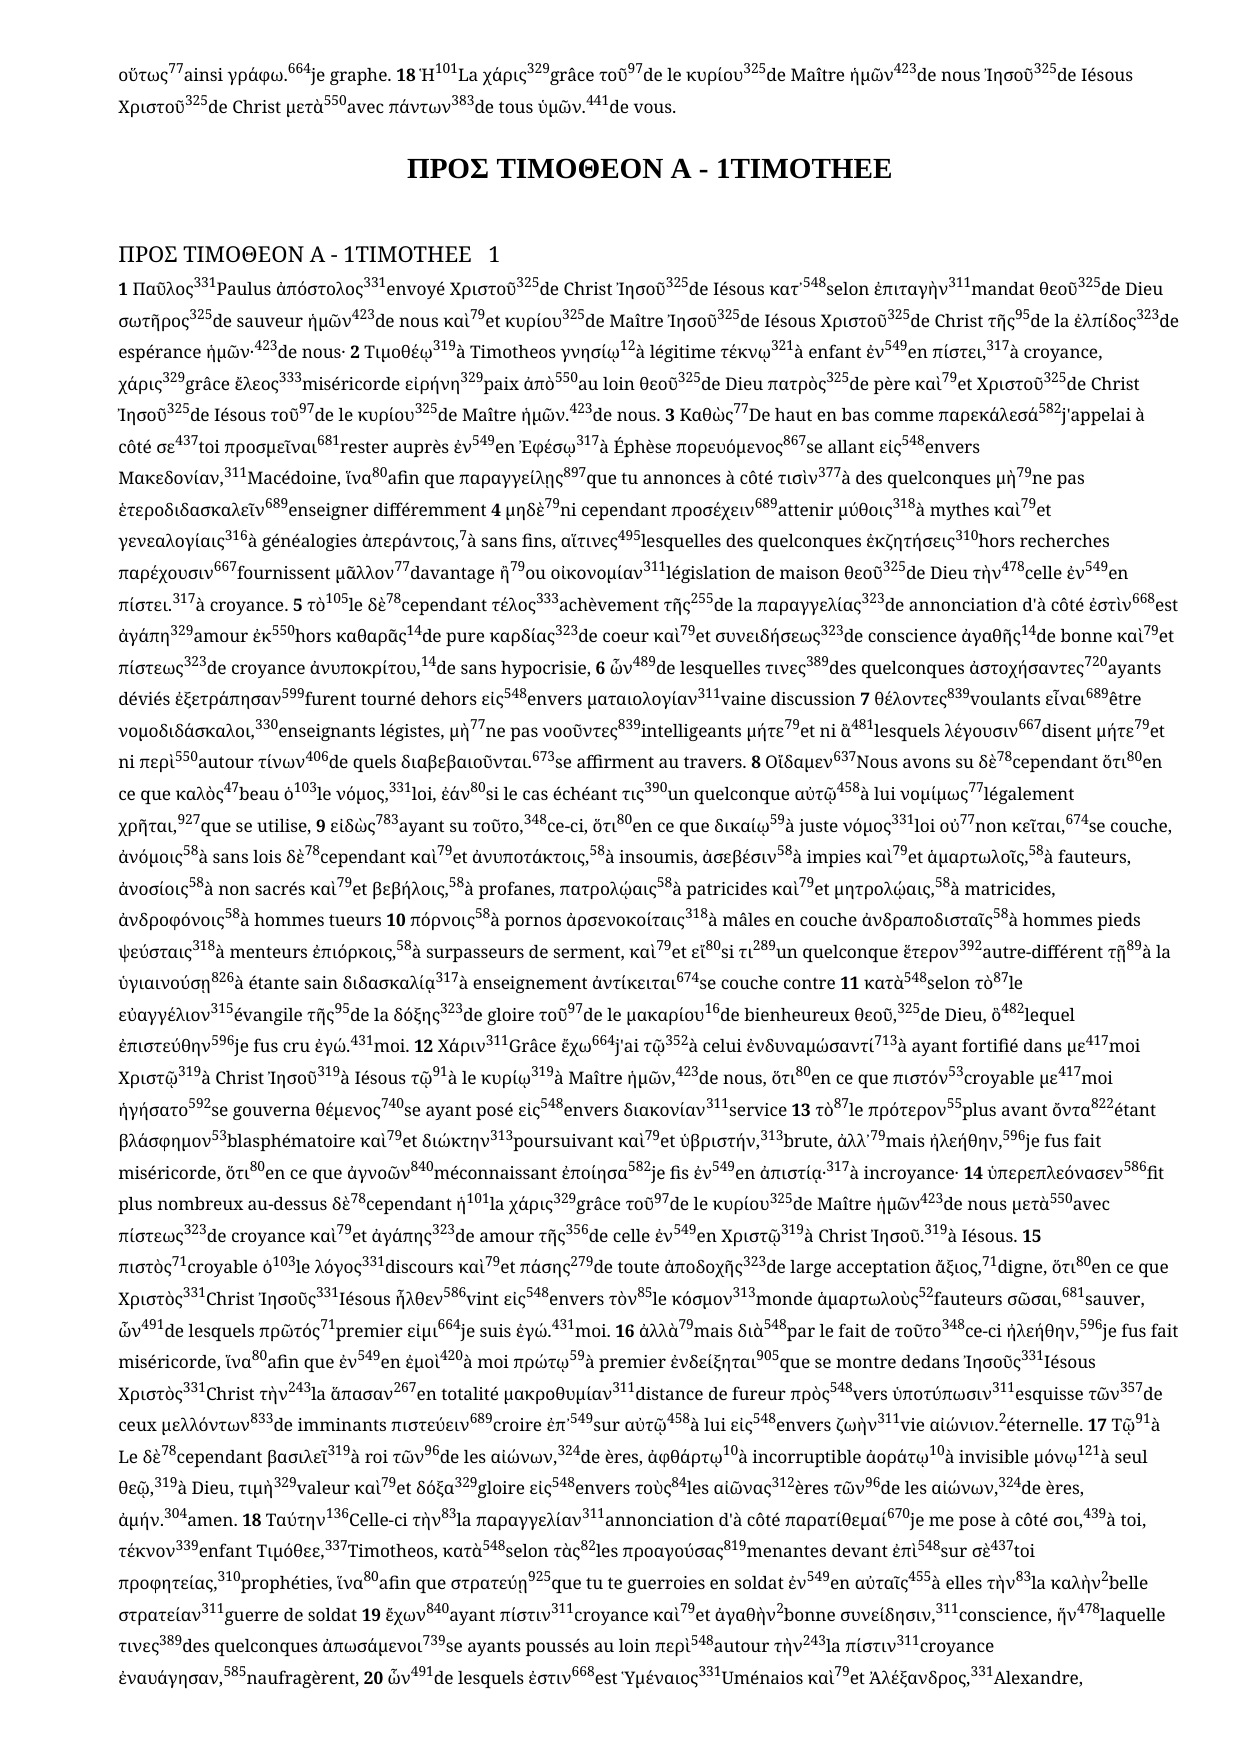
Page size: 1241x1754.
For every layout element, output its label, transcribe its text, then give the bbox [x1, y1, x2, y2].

text 1 Παῦλος331Paulus ἀπόστολος331envoyé Χριστοῦ325de Christ Ἰησοῦ325de Iésous κατ᾽548selon ἐπιταγὴν311mandat θεοῦ325de Dieu σωτῆρος325de sauveur ἡμῶν423de nous καὶ79et κυρίου325de Maître Ἰησοῦ325de Iésous Χριστοῦ325de Christ τῆς95de la ἐλπίδος323de espérance ἡμῶν·423de nous· 2 Τιμοθέῳ319à Timotheos γνησίῳ12à légitime τέκνῳ321à enfant ἐν549en πίστει,317à croyance, χάρις329grâce ἔλεος333miséricorde εἰρήνη329paix ἀπὸ550au loin θεοῦ325de Dieu πατρὸς325de père καὶ79et Χριστοῦ325de Christ Ἰησοῦ325de Iésous τοῦ97de le κυρίου325de Maître ἡμῶν.423de nous. 3 Καθὼς77De haut en bas comme παρεκάλεσά582j'appelai à côté σε437toi προσμεῖναι681rester auprès ἐν549en Ἐφέσῳ317à Éphèse πορευόμενος867se allant εἰς548envers Μακεδονίαν,311Macédoine, ἵνα80afin que παραγγείλῃς897que tu annonces à côté τισὶν377à des quelconques μὴ79ne pas ἑτεροδιδασκαλεῖν689enseigner différemment 4 μηδὲ79ni cependant προσέχειν689attenir μύθοις318à mythes καὶ79et γενεαλογίαις316à généalogies ἀπεράντοις,7à sans fins, αἵτινες495lesquelles des quelconques ἐκζητήσεις310hors recherches παρέχουσιν667fournissent μᾶλλον77davantage ἢ79ou οἰκονομίαν311législation de maison θεοῦ325de Dieu τὴν478celle ἐν549en πίστει.317à croyance. 5 τὸ105le δὲ78cependant τέλος333achèvement τῆς255de la παραγγελίας323de annonciation d'à côté ἐστὶν668est ἀγάπη329amour ἐκ550hors καθαρᾶς14de pure καρδίας323de coeur καὶ79et συνειδήσεως323de conscience ἀγαθῆς14de bonne καὶ79et πίστεως323de croyance ἀνυποκρίτου,14de sans hypocrisie, 6 ὧν489de lesquelles τινες389des quelconques ἀστοχήσαντες720ayants déviés ἐξετράπησαν599furent tourné dehors εἰς548envers ματαιολογίαν311vaine discussion 7 θέλοντες839voulants εἶναι689être νομοδιδάσκαλοι,330enseignants légistes, μὴ77ne pas νοοῦντες839intelligeants μήτε79et ni ἃ481lesquels λέγουσιν667disent μήτε79et ni περὶ550autour τίνων406de quels διαβεβαιοῦνται.673se affirment au travers. 8 Οἴδαμεν637Nous avons su δὲ78cependant ὅτι80en ce que καλὸς47beau ὁ103le νόμος,331loi, ἐάν80si le cas échéant τις390un quelconque αὐτῷ458à lui νομίμως77légalement χρῆται,927que se utilise, 9 εἰδὼς783ayant su τοῦτο,348ce-ci, ὅτι80en ce que δικαίῳ59à juste νόμος331loi οὐ77non κεῖται,674se couche, ἀνόμοις58à sans lois δὲ78cependant καὶ79et ἀνυποτάκτοις,58à insoumis, ἀσεβέσιν58à impies καὶ79et ἁμαρτωλοῖς,58à fauteurs, ἀνοσίοις58à non sacrés καὶ79et βεβήλοις,58à profanes, πατρολῴαις58à patricides καὶ79et μητρολῴαις,58à matricides, ἀνδροφόνοις58à hommes tueurs 10 πόρνοις58à pornos ἀρσενοκοίταις318à mâles en couche ἀνδραποδισταῖς58à hommes pieds ψεύσταις318à menteurs ἐπιόρκοις,58à surpasseurs de serment, καὶ79et εἴ80si τι289un quelconque ἕτερον392autre-différent τῇ89à la ὑγιαινούσῃ826à étante sain διδασκαλίᾳ317à enseignement ἀντίκειται674se couche contre 11 κατὰ548selon τὸ87le εὐαγγέλιον315évangile τῆς95de la δόξης323de gloire τοῦ97de le μακαρίου16de bienheureux θεοῦ,325de Dieu, ὃ482lequel ἐπιστεύθην596je fus cru ἐγώ.431moi. 12 Χάριν311Grâce ἔχω664j'ai τῷ352à celui ἐνδυναμώσαντί713à ayant fortifié dans με417moi Χριστῷ319à Christ Ἰησοῦ319à Iésous τῷ91à le κυρίῳ319à Maître ἡμῶν,423de nous, ὅτι80en ce que πιστόν53croyable με417moi ἡγήσατο592se gouverna θέμενος740se ayant posé εἰς548envers διακονίαν311service 13 τὸ87le πρότερον55plus avant ὄντα822étant βλάσφημον53blasphématoire καὶ79et διώκτην313poursuivant καὶ79et ὑβριστήν,313brute, ἀλλ᾽79mais ἠλεήθην,596je fus fait miséricorde, ὅτι80en ce que ἀγνοῶν840méconnaissant ἐποίησα582je fis ἐν549en ἀπιστίᾳ·317à incroyance· 14 ὑπερεπλεόνασεν586fit plus nombreux au-dessus δὲ78cependant ἡ101la χάρις329grâce τοῦ97de le κυρίου325de Maître ἡμῶν423de nous μετὰ550avec πίστεως323de croyance καὶ79et ἀγάπης323de amour τῆς356de celle ἐν549en Χριστῷ319à Christ Ἰησοῦ.319à Iésous. 15 πιστὸς71croyable ὁ103le λόγος331discours καὶ79et πάσης279de toute ἀποδοχῆς323de large acceptation ἄξιος,71digne, ὅτι80en ce que Χριστὸς331Christ Ἰησοῦς331Iésous ἦλθεν586vint εἰς548envers τὸν85le κόσμον313monde ἁμαρτωλοὺς52fauteurs σῶσαι,681sauver, ὧν491de lesquels πρῶτός71premier εἰμι664je suis ἐγώ.431moi. 16 ἀλλὰ79mais διὰ548par le fait de τοῦτο348ce-ci ἠλεήθην,596je fus fait miséricorde, ἵνα80afin que ἐν549en ἐμοὶ420à moi πρώτῳ59à premier ἐνδείξηται905que se montre dedans Ἰησοῦς331Iésous Χριστὸς331Christ τὴν243la ἅπασαν267en totalité μακροθυμίαν311distance de fureur πρὸς548vers ὑποτύπωσιν311esquisse τῶν357de ceux μελλόντων833de imminants πιστεύειν689croire ἐπ᾽549sur αὐτῷ458à lui εἰς548envers ζωὴν311vie αἰώνιον.2éternelle. 17 Τῷ91à Le δὲ78cependant βασιλεῖ319à roi τῶν96de les αἰώνων,324de ères, ἀφθάρτῳ10à incorruptible ἀοράτῳ10à invisible μόνῳ121à seul θεῷ,319à Dieu, τιμὴ329valeur καὶ79et δόξα329gloire εἰς548envers τοὺς84les αἰῶνας312ères τῶν96de les αἰώνων,324de ères, ἀμήν.304amen. 18 Ταύτην136Celle-ci τὴν83la παραγγελίαν311annonciation d'à côté παρατίθεμαί670je me pose à côté σοι,439à toi, τέκνον339enfant Τιμόθεε,337Timotheos, κατὰ548selon τὰς82les προαγούσας819menantes devant ἐπὶ548sur σὲ437toi προφητείας,310prophéties, ἵνα80afin que στρατεύῃ925que tu te guerroies en soldat ἐν549en αὐταῖς455à elles τὴν83la καλὴν2belle στρατείαν311guerre de soldat 19 ἔχων840ayant πίστιν311croyance καὶ79et ἀγαθὴν2bonne συνείδησιν,311conscience, ἥν478laquelle τινες389des quelconques ἀπωσάμενοι739se ayants poussés au loin περὶ548autour τὴν243la πίστιν311croyance ἐναυάγησαν,585naufragèrent, 20 ὧν491de lesquels ἐστιν668est Ὑμέναιος331Uménaios καὶ79et Ἀλέξανδρος,331Alexandre, οὓς479lesquels παρέδωκα582je transmis τῷ91à le σατανᾷ,319à Satanas, ἵνα80afin que παιδευθῶσιν910que soient éduqué μὴ77ne pas βλασφημεῖν.689blasphémer. [118, 273, 1181, 1689]
subtitle ΠΡΟΣ ΤΙΜΟΘΕΟΝ Α - 1TIMOTHEE [118, 151, 1181, 185]
text ΠΡΟΣ ΤΙΜΟΘΕΟΝ Α - 1TIMOTHEE 1 [118, 239, 1181, 269]
